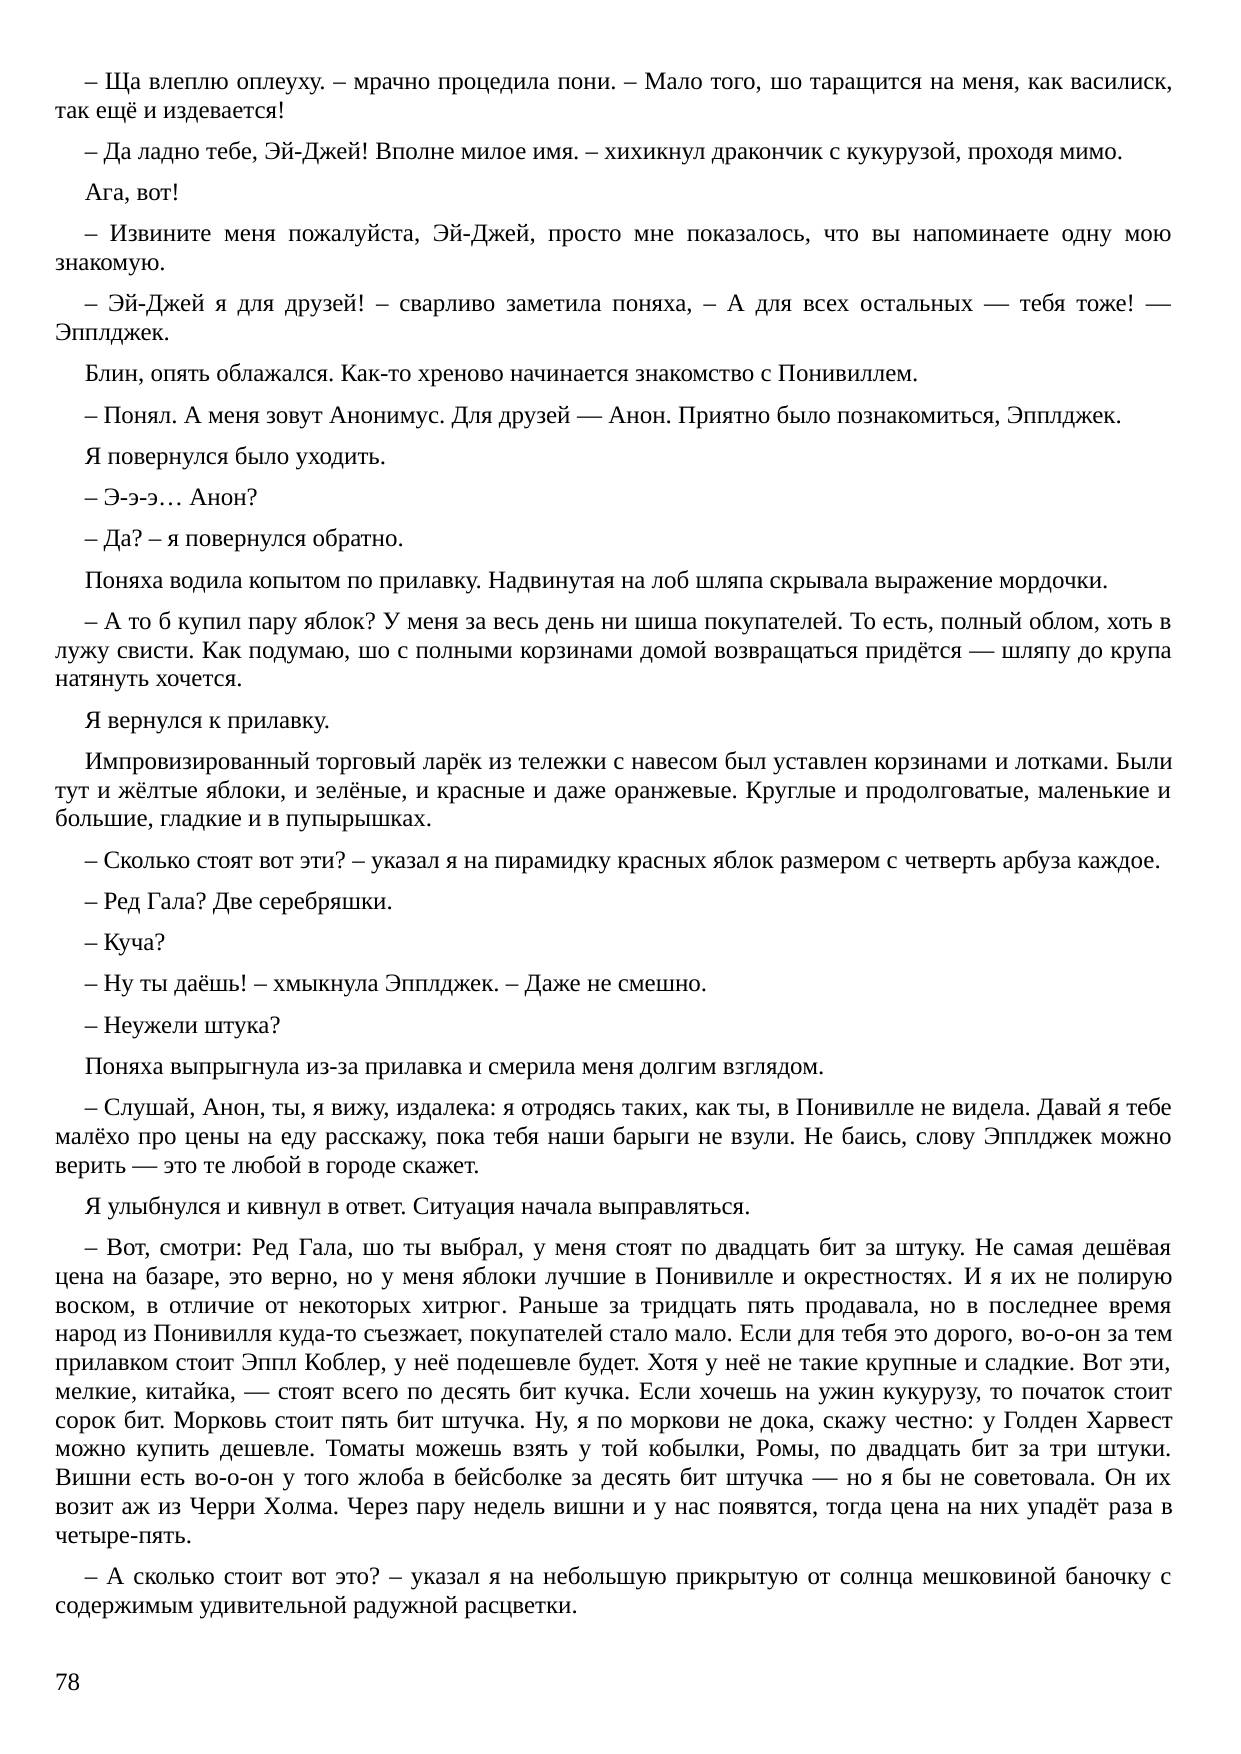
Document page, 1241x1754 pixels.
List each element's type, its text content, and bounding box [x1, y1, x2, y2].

text – Вот, смотри: Ред Гала, шо ты выбрал, у меня стоят по двадцать бит за штуку. Не самая дешёвая цена на базаре, это верно, но у меня яблоки лучшие в Понивилле и окрестностях. И я их не полирую воском, в отличие от некоторых хитрюг. Раньше за тридцать пять продавала, но в последнее время народ из Понивилля куда-то съезжает, покупателей стало мало. Если для тебя это дорого, во-о-он за тем прилавком стоит Эппл Коблер, у неё подешевле будет. Хотя у неё не такие крупные и сладкие. Вот эти, мелкие, китайка, — стоят всего по десять бит кучка. Если хочешь на ужин кукурузу, то початок стоит сорок бит. Морковь стоит пять бит штучка. Ну, я по моркови не дока, скажу честно: у Голден Харвест можно купить дешевле. Томаты можешь взять у той кобылки, Ромы, по двадцать бит за три штуки. Вишни есть во-о-он у того жлоба в бейсболке за десять бит штучка — но я бы не советовала. Он их возит аж из Черри Холма. Через пару недель вишни и у нас появятся, тогда цена на них упадёт раза в четыре-пять. [55, 1232, 1173, 1548]
text – Сколько стоят вот эти? – указал я на пирамидку красных яблок размером с четверть арбуза каждое. [55, 845, 1173, 873]
text – Неужели штука? [55, 1010, 1173, 1038]
text – Да ладно тебе, Эй-Джей! Вполне милое имя. – хихикнул дракончик с кукурузой, проходя мимо. [55, 136, 1173, 165]
text – Слушай, Анон, ты, я вижу, издалека: я отродясь таких, как ты, в Понивилле не видела. Давай я тебе малёхо про цены на еду расскажу, пока тебя наши барыги не взули. Не баись, слову Эпплджек можно верить — это те любой в городе скажет. [55, 1092, 1173, 1178]
text – Ну ты даёшь! – хмыкнула Эпплджек. – Даже не смешно. [55, 968, 1173, 997]
text Поняха выпрыгнула из-за прилавка и смерила меня долгим взглядом. [55, 1051, 1173, 1080]
text Блин, опять облажался. Как-то хреново начинается знакомство с Понивиллем. [55, 358, 1173, 387]
text – Куча? [55, 927, 1173, 956]
text – Э-э-э… Анон? [55, 482, 1173, 511]
text – Эй-Джей я для друзей! – сварливо заметила поняха, – А для всех остальных — тебя тоже! — Эпплджек. [55, 288, 1173, 346]
text – Ред Гала? Две серебряшки. [55, 886, 1173, 915]
text Ага, вот! [55, 177, 1173, 206]
text Я вернулся к прилавку. [55, 705, 1173, 733]
text Импровизированный торговый ларёк из тележки с навесом был уставлен корзинами и лотками. Были тут и жёлтые яблоки, и зелёные, и красные и даже оранжевые. Круглые и продолговатые, маленькие и большие, гладкие и в пупырышках. [55, 746, 1173, 832]
text Я повернулся было уходить. [55, 441, 1173, 470]
text – А то б купил пару яблок? У меня за весь день ни шиша покупателей. То есть, полный облом, хоть в лужу свисти. Как подумаю, шо с полными корзинами домой возвращаться придётся — шляпу до крупа натянуть хочется. [55, 606, 1173, 692]
text – Ща влеплю оплеуху. – мрачно процедила пони. – Мало того, шо таращится на меня, как василиск, так ещё и издевается! [55, 66, 1173, 123]
text Я улыбнулся и кивнул в ответ. Ситуация начала выправляться. [55, 1191, 1173, 1220]
text Поняха водила копытом по прилавку. Надвинутая на лоб шляпа скрывала выражение мордочки. [55, 565, 1173, 593]
text – Извините меня пожалуйста, Эй-Джей, просто мне показалось, что вы напоминаете одну мою знакомую. [55, 218, 1173, 276]
text – Да? – я повернулся обратно. [55, 523, 1173, 552]
text – Понял. А меня зовут Анонимус. Для друзей — Анон. Приятно было познакомиться, Эпплджек. [55, 400, 1173, 428]
text – А сколько стоит вот это? – указал я на небольшую прикрытую от солнца мешковиной баночку с содержимым удивительной радужной расцветки. [55, 1561, 1173, 1618]
